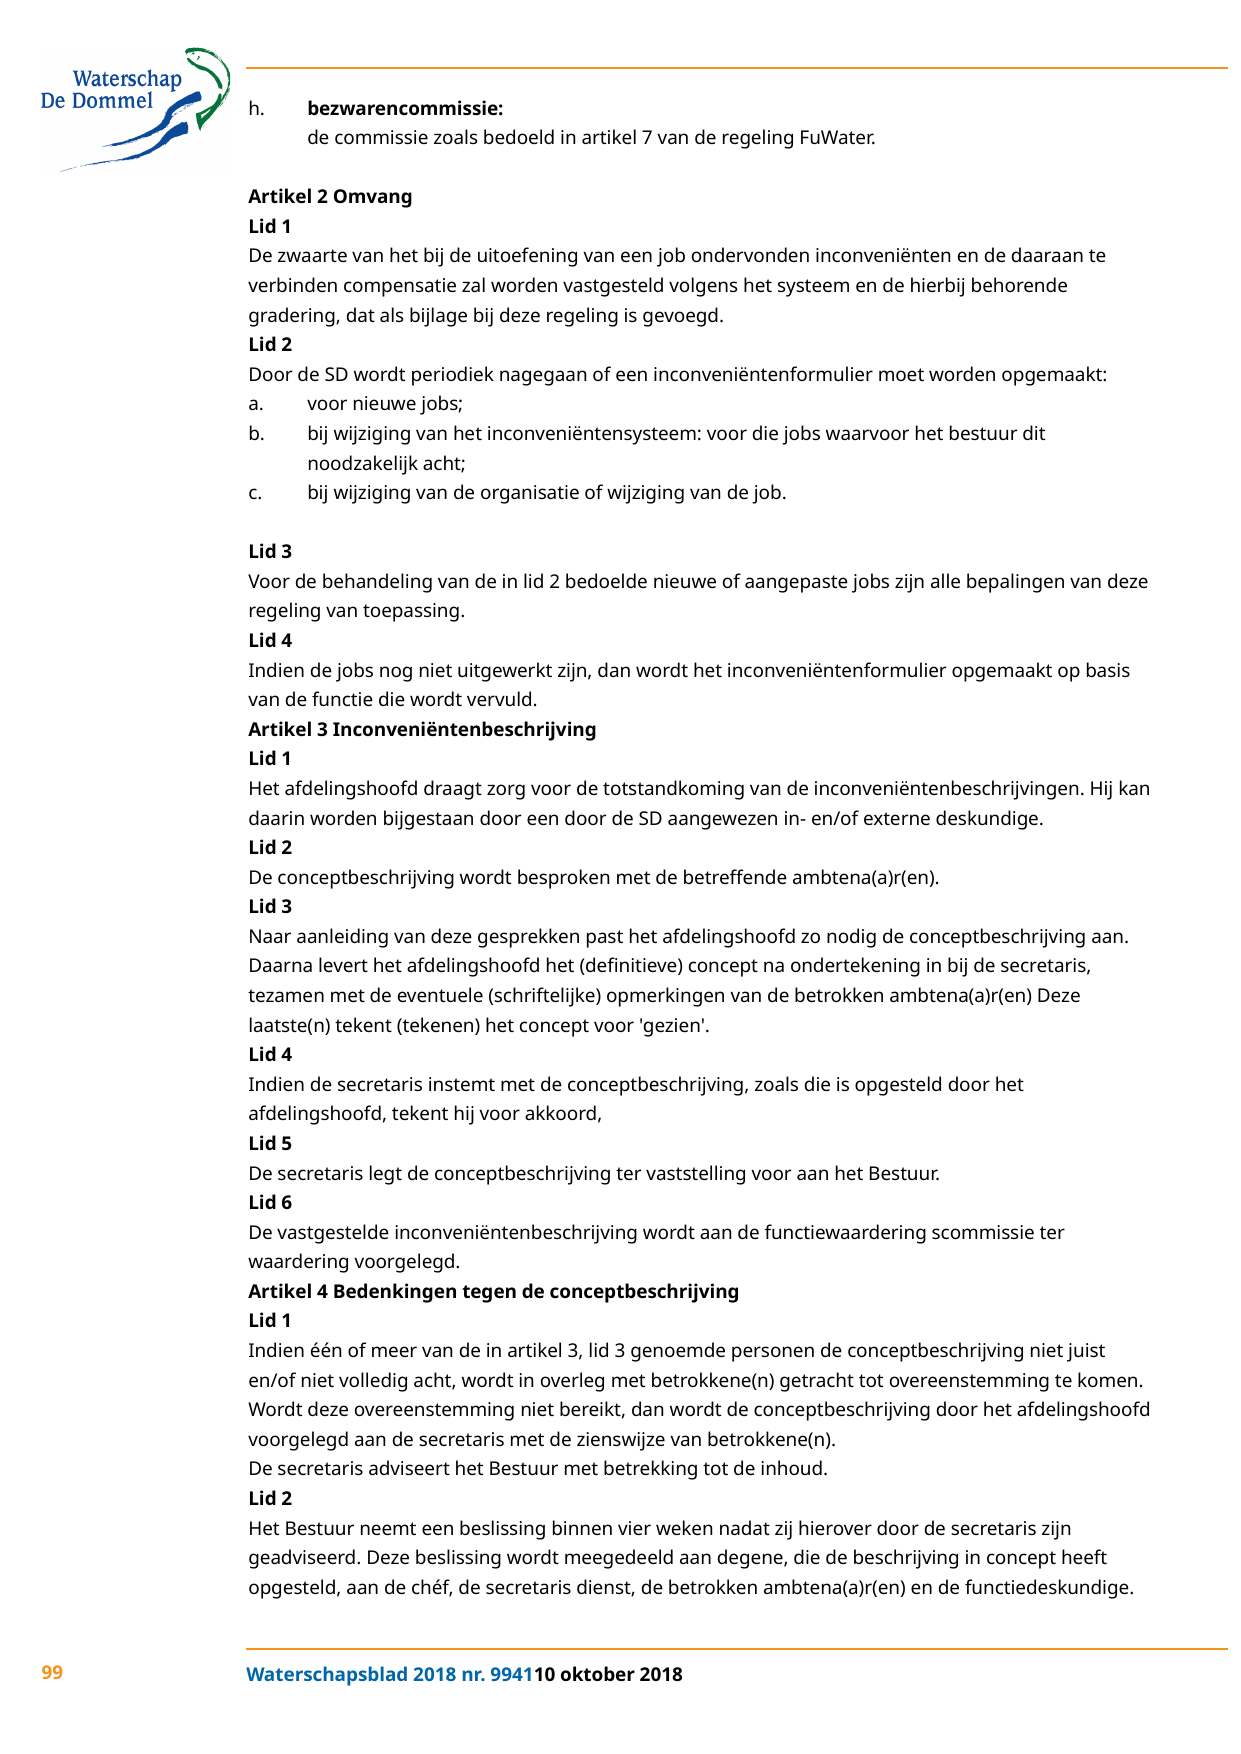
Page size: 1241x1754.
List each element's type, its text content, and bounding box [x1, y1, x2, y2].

text Lid 3 [248, 538, 1152, 564]
text Indien de jobs nog niet uitgewerkt zijn, dan wordt het inconveniëntenformulier opgemaakt op basis van de functie die wordt vervuld. [248, 657, 1152, 712]
text Lid 6 [248, 1189, 1152, 1215]
text Indien één of meer van de in artikel 3, lid 3 genoemde personen de conceptbeschrijving niet juist en/of niet volledig acht, wordt in overleg met betrokkene(n) getracht tot overeenstemming te komen. Wordt deze overeenstemming niet bereikt, dan wordt de conceptbeschrijving door het afdelingshoofd voorgelegd aan de secretaris met de zienswijze van betrokkene(n). [248, 1337, 1152, 1452]
text Lid 1 [248, 213, 1152, 239]
text Indien de secretaris instemt met de conceptbeschrijving, zoals die is opgesteld door het afdelingshoofd, tekent hij voor akkoord, [248, 1071, 1152, 1126]
text Lid 1 [248, 1308, 1152, 1333]
list de commissie zoals bedoeld in artikel 7 van de regeling FuWater. [248, 124, 1152, 150]
text Lid 3 [248, 893, 1152, 919]
text Het afdelingshoofd draagt zorg voor de totstandkoming van de inconveniëntenbeschrijvingen. Hij kan daarin worden bijgestaan door een door de SD aangewezen in- en/of externe deskundige. [248, 775, 1152, 831]
text Voor de behandeling van de in lid 2 bedoelde nieuwe of aangepaste jobs zijn alle bepalingen van deze regeling van toepassing. [248, 568, 1152, 623]
text Lid 4 [248, 627, 1152, 653]
text Lid 2 [248, 1485, 1152, 1511]
text Door de SD wordt periodiek nagegaan of een inconveniëntenformulier moet worden opgemaakt: [248, 361, 1152, 387]
text Lid 1 [248, 746, 1152, 771]
text Artikel 3 Inconveniëntenbeschrijving [248, 716, 1152, 742]
text De zwaarte van het bij de uitoefening van een job ondervonden inconveniënten en de daaraan te verbinden compensatie zal worden vastgesteld volgens het systeem en de hierbij behorende gradering, dat als bijlage bij deze regeling is gevoegd. [248, 243, 1152, 328]
text Artikel 2 Omvang [248, 183, 1152, 209]
text Lid 2 [248, 834, 1152, 860]
list voor nieuwe jobs; [248, 391, 1152, 416]
text Naar aanleiding van deze gesprekken past het afdelingshoofd zo nodig de conceptbeschrijving aan. Daarna levert het afdelingshoofd het (definitieve) concept na ondertekening in bij de secretaris, tezamen met de eventuele (schriftelijke) opmerkingen van de betrokken ambtena(a)r(en) Deze laatste(n) tekent (tekenen) het concept voor 'gezien'. [248, 923, 1152, 1038]
text Lid 5 [248, 1130, 1152, 1156]
text De secretaris legt de conceptbeschrijving ter vaststelling voor aan het Bestuur. [248, 1160, 1152, 1186]
text Het Bestuur neemt een beslissing binnen vier weken nadat zij hierover door de secretaris zijn geadviseerd. Deze beslissing wordt meegedeeld aan degene, die de beschrijving in concept heeft opgesteld, aan de chéf, de secretaris dienst, de betrokken ambtena(a)r(en) en de functiedeskundige. [248, 1515, 1152, 1600]
text Artikel 4 Bedenkingen tegen de conceptbeschrijving [248, 1278, 1152, 1304]
text Lid 4 [248, 1041, 1152, 1067]
picture [41, 47, 231, 172]
list bij wijziging van het inconveniëntensysteem: voor die jobs waarvoor het bestuur dit noodzakelijk acht; [248, 420, 1152, 476]
text De conceptbeschrijving wordt besproken met de betreffende ambtena(a)r(en). [248, 864, 1152, 890]
text Lid 2 [248, 331, 1152, 357]
text De vastgestelde inconveniëntenbeschrijving wordt aan de functiewaardering scommissie ter waardering voorgelegd. [248, 1219, 1152, 1274]
text De secretaris adviseert het Bestuur met betrekking tot de inhoud. [248, 1456, 1152, 1481]
list bij wijziging van de organisatie of wijziging van de job. [248, 479, 1152, 505]
list bezwarencommissie: [248, 95, 1152, 121]
